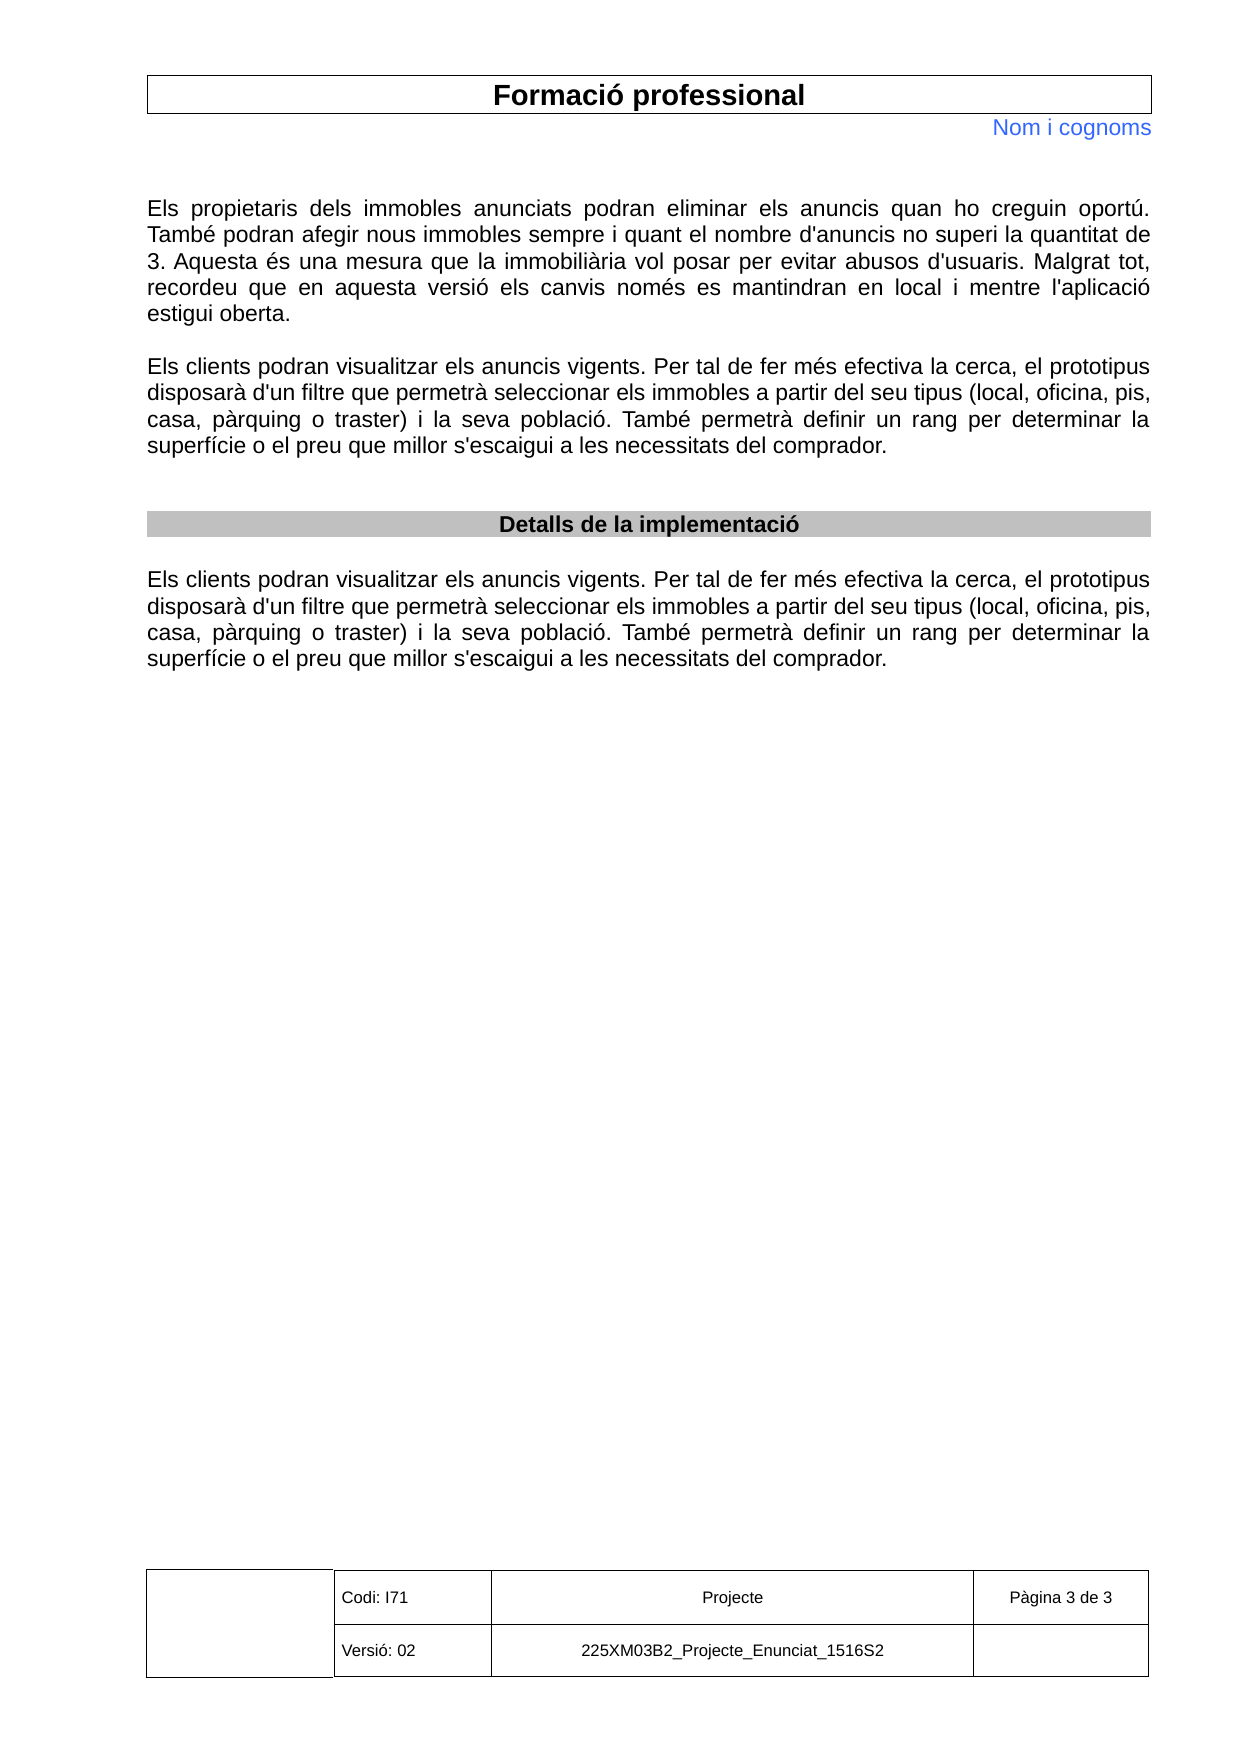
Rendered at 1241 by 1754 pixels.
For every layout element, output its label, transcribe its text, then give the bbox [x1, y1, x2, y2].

text Els propietaris dels immobles anunciats podran eliminar els anuncis quan ho creguin oportú. També podran afegir nous immobles sempre i quant el nombre d'anuncis no superi la quantitat de 3. Aquesta és una mesura que la immobiliària vol posar per evitar abusos d'usuaris. Malgrat tot, recordeu que en aquesta versió els canvis només es mantindran en local i mentre l'aplicació estigui oberta. [147, 195, 1151, 327]
text Els clients podran visualitzar els anuncis vigents. Per tal de fer més efectiva la cerca, el prototipus disposarà d'un filtre que permetrà seleccionar els immobles a partir del seu tipus (local, oficina, pis, casa, pàrquing o traster) i la seva població. També permetrà definir un rang per determinar la superfície o el preu que millor s'escaigui a les necessitats del comprador. [147, 566, 1151, 672]
text Els clients podran visualitzar els anuncis vigents. Per tal de fer més efectiva la cerca, el prototipus disposarà d'un filtre que permetrà seleccionar els immobles a partir del seu tipus (local, oficina, pis, casa, pàrquing o traster) i la seva població. També permetrà definir un rang per determinar la superfície o el preu que millor s'escaigui a les necessitats del comprador. [147, 353, 1151, 458]
text Detalls de la implementació [147, 511, 1151, 537]
